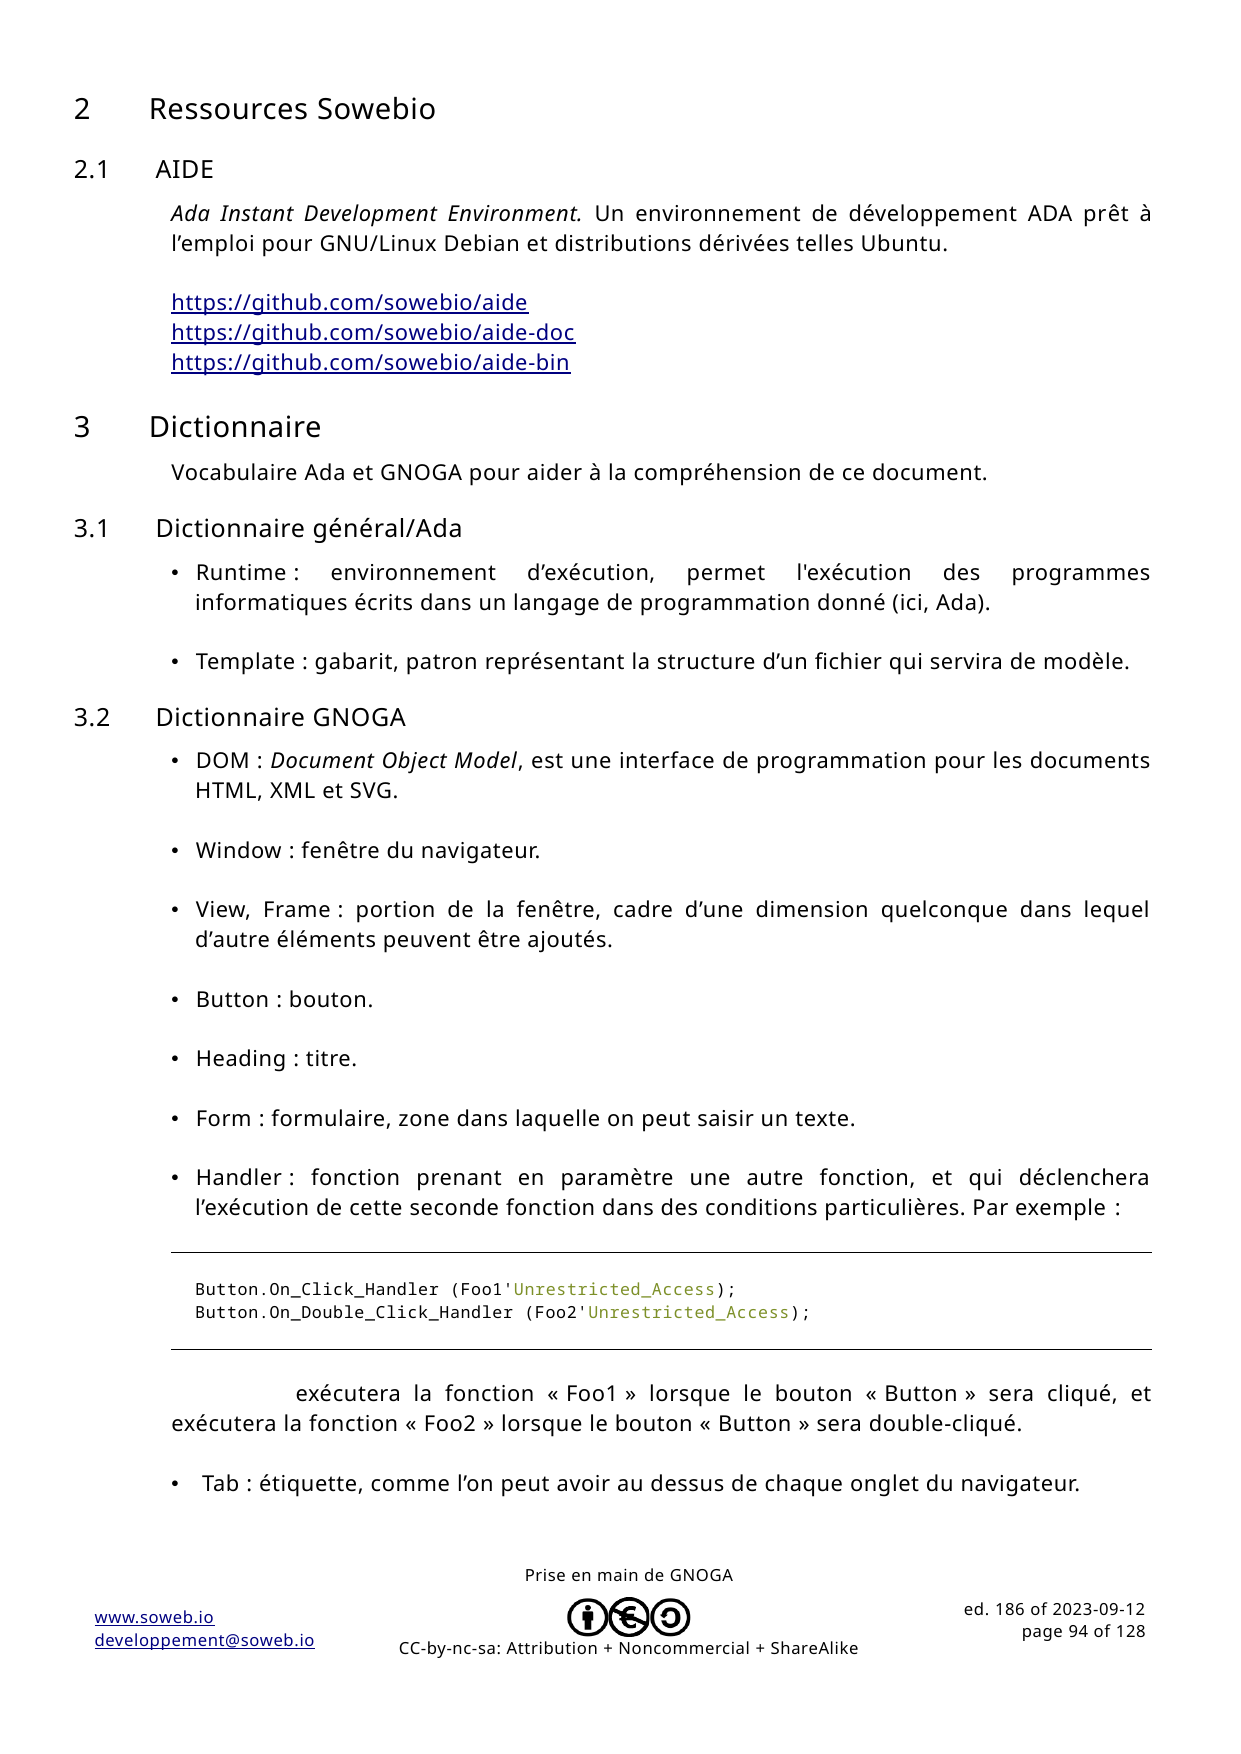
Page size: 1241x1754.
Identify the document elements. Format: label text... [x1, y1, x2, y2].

list Heading : titre. [171, 1043, 1152, 1073]
text https://github.com/sowebio/aide-bin [171, 347, 1152, 376]
list Button.On_Double_Click_Handler (Foo2'Unrestricted_Access); [171, 1297, 1152, 1349]
list Handler : fonction prenant en paramètre une autre fonction, et qui déclenchera l’exécution de cette seconde fonction dans des conditions particulières. Par exemple : [171, 1162, 1152, 1222]
list Button : bouton. [171, 984, 1152, 1013]
text https://github.com/sowebio/aide-doc [171, 317, 1152, 347]
text https://github.com/sowebio/aide [171, 287, 1152, 317]
list DOM : Document Object Model, est une interface de programmation pour les documents HTML, XML et SVG. [171, 745, 1152, 805]
subtitle Dictionnaire GNOGA [74, 699, 1152, 733]
text Vocabulaire Ada et GNOGA pour aider à la compréhension de ce document. [171, 457, 1152, 487]
list Window : fenêtre du navigateur. [171, 835, 1152, 864]
subtitle AIDE [74, 152, 1152, 186]
list Button.On_Click_Handler (Foo1'Unrestricted_Access); [171, 1274, 1152, 1297]
list Template : gabarit, patron représentant la structure d’un fichier qui servira de modèle. [171, 646, 1152, 676]
text exécutera la fonction « Foo1 » lorsque le bouton « Button » sera cliqué, et exécutera la fonction « Foo2 » lorsque le bouton « Button » sera double-cliqué. [171, 1378, 1152, 1438]
list Form : formulaire, zone dans laquelle on peut saisir un texte. [171, 1103, 1152, 1133]
subtitle Ressources Sowebio [74, 88, 1152, 128]
subtitle Dictionnaire général/Ada [74, 511, 1152, 545]
picture [566, 1597, 691, 1637]
subtitle Dictionnaire [74, 406, 1152, 446]
text Ada Instant Development Environment. Un environnement de développement ADA prêt à l’emploi pour GNU/Linux Debian et distributions dérivées telles Ubuntu. [171, 198, 1152, 257]
list Runtime : environnement d’exécution, permet l'exécution des programmes informatiques écrits dans un langage de programmation donné (ici, Ada). [171, 557, 1152, 616]
list Tab : étiquette, comme l’on peut avoir au dessus de chaque onglet du navigateur. [171, 1468, 1152, 1498]
list View, Frame : portion de la fenêtre, cadre d’une dimension quelconque dans lequel d’autre éléments peuvent être ajoutés. [171, 894, 1152, 954]
